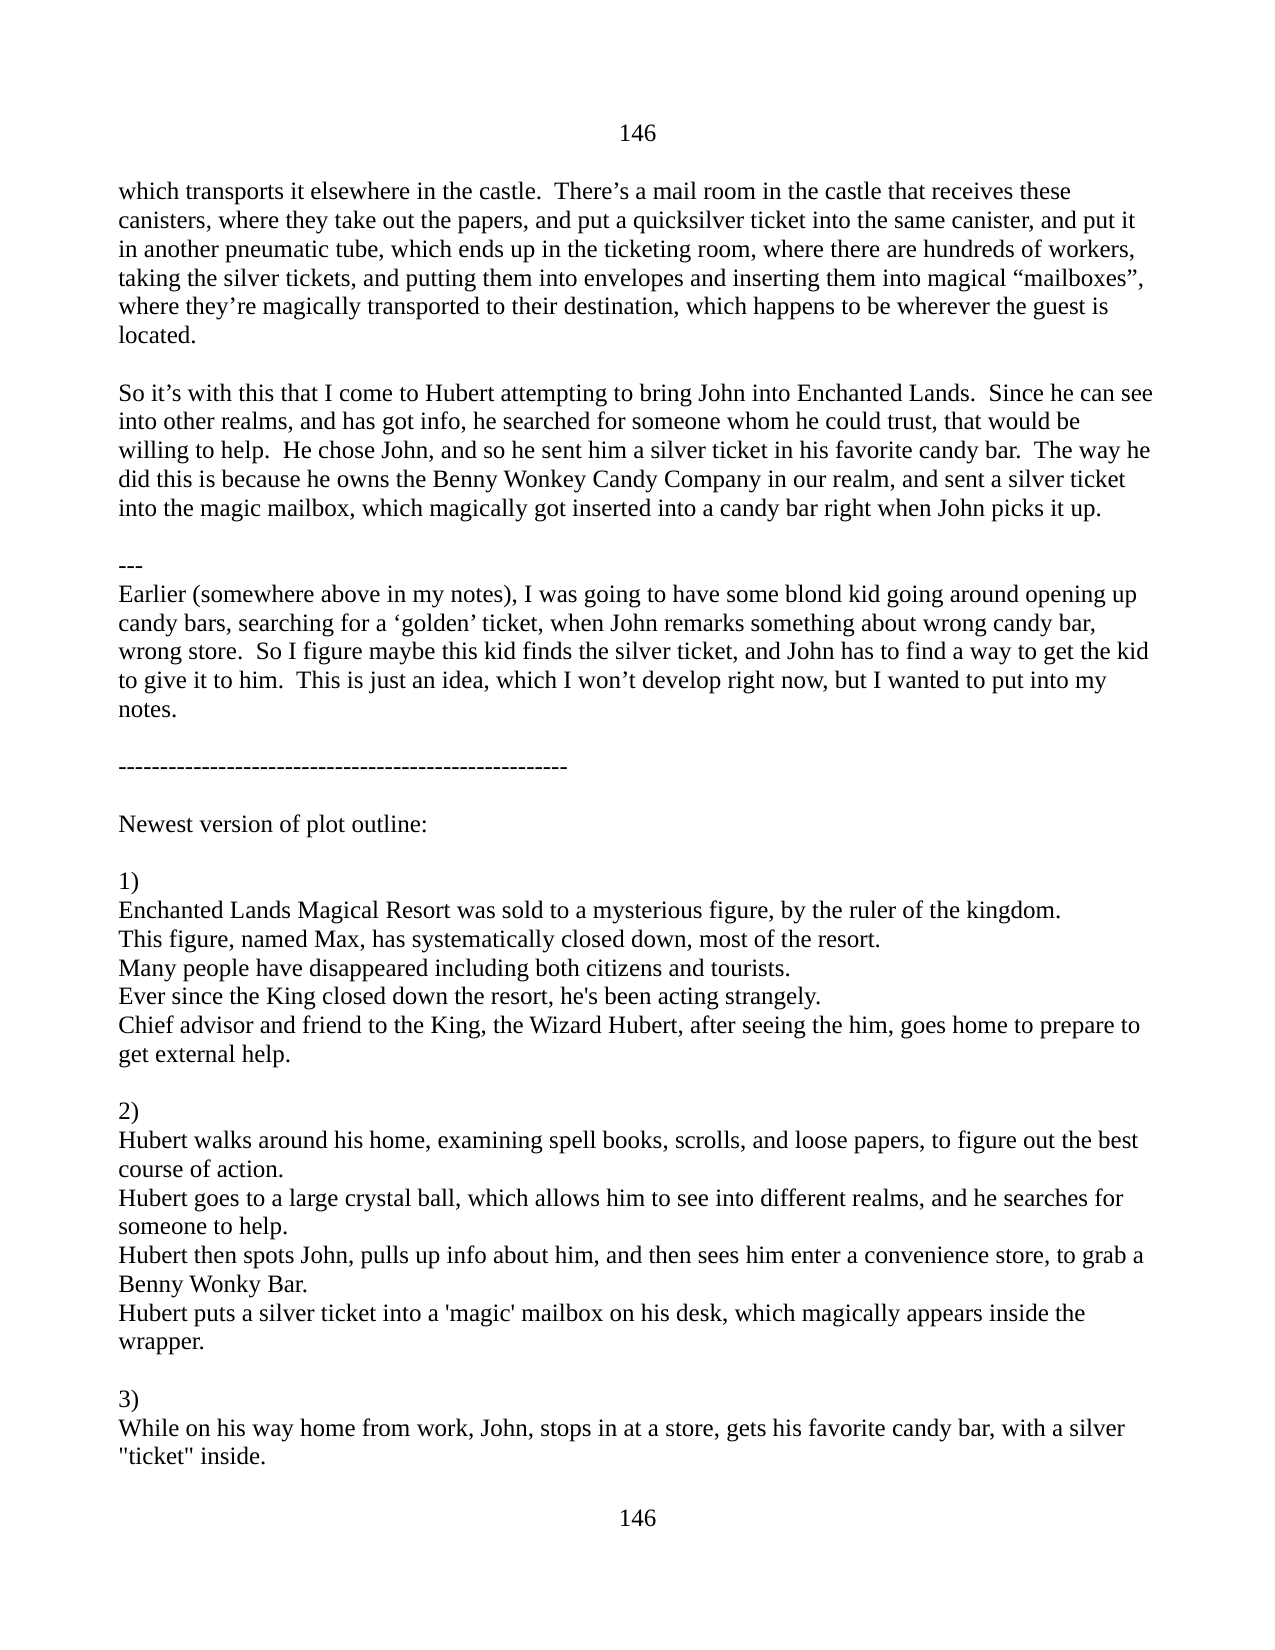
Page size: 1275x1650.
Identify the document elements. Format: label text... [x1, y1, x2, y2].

text Many people have disappeared including both citizens and tourists. [118, 953, 1157, 981]
text 2) [118, 1096, 1157, 1125]
text Hubert then spots John, pulls up info about him, and then sees him enter a convenience store, to grab a Benny Wonky Bar. [118, 1240, 1157, 1298]
text which transports it elsewhere in the castle. There’s a mail room in the castle that receives these canisters, where they take out the papers, and put a quicksilver ticket into the same canister, and put it in another pneumatic tube, which ends up in the ticketing room, where there are hundreds of workers, taking the silver tickets, and putting them into envelopes and inserting them into magical “mailboxes”, where they’re magically transported to their destination, which happens to be wherever the guest is located. [118, 176, 1157, 349]
text Newest version of plot outline: [118, 809, 1157, 838]
text Hubert puts a silver ticket into a 'magic' mailbox on his desk, which magically appears inside the wrapper. [118, 1298, 1157, 1355]
text So it’s with this that I come to Hubert attempting to bring John into Enchanted Lands. Since he can see into other realms, and has got info, he searched for someone whom he could trust, that would be willing to help. He chose John, and so he sent him a silver ticket in his favorite candy bar. The way he did this is because he owns the Benny Wonkey Candy Company in our realm, and sent a silver ticket into the magic mailbox, which magically got inserted into a candy bar right when John picks it up. [118, 378, 1157, 521]
text Hubert walks around his home, examining spell books, scrolls, and loose papers, to figure out the best course of action. [118, 1125, 1157, 1183]
text 3) [118, 1384, 1157, 1413]
text Earlier (somewhere above in my notes), I was going to have some blond kid going around opening up candy bars, searching for a ‘golden’ ticket, when John remarks something about wrong candy bar, wrong store. So I figure maybe this kid finds the silver ticket, and John has to find a way to get the kid to give it to him. This is just an idea, which I won’t develop right now, but I wanted to put into my notes. [118, 579, 1157, 723]
text --- [118, 550, 1157, 579]
text This figure, named Max, has systematically closed down, most of the resort. [118, 924, 1157, 953]
text 1) [118, 866, 1157, 895]
text Hubert goes to a large crystal ball, which allows him to see into different realms, and he searches for someone to help. [118, 1183, 1157, 1240]
text While on his way home from work, John, stops in at a store, gets his favorite candy bar, with a silver "ticket" inside. [118, 1413, 1157, 1470]
text Chief advisor and friend to the King, the Wizard Hubert, after seeing the him, goes home to prepare to get external help. [118, 1010, 1157, 1068]
text ------------------------------------------------------ [118, 751, 1157, 780]
text Enchanted Lands Magical Resort was sold to a mysterious figure, by the ruler of the kingdom. [118, 895, 1157, 924]
text Ever since the King closed down the resort, he's been acting strangely. [118, 981, 1157, 1010]
